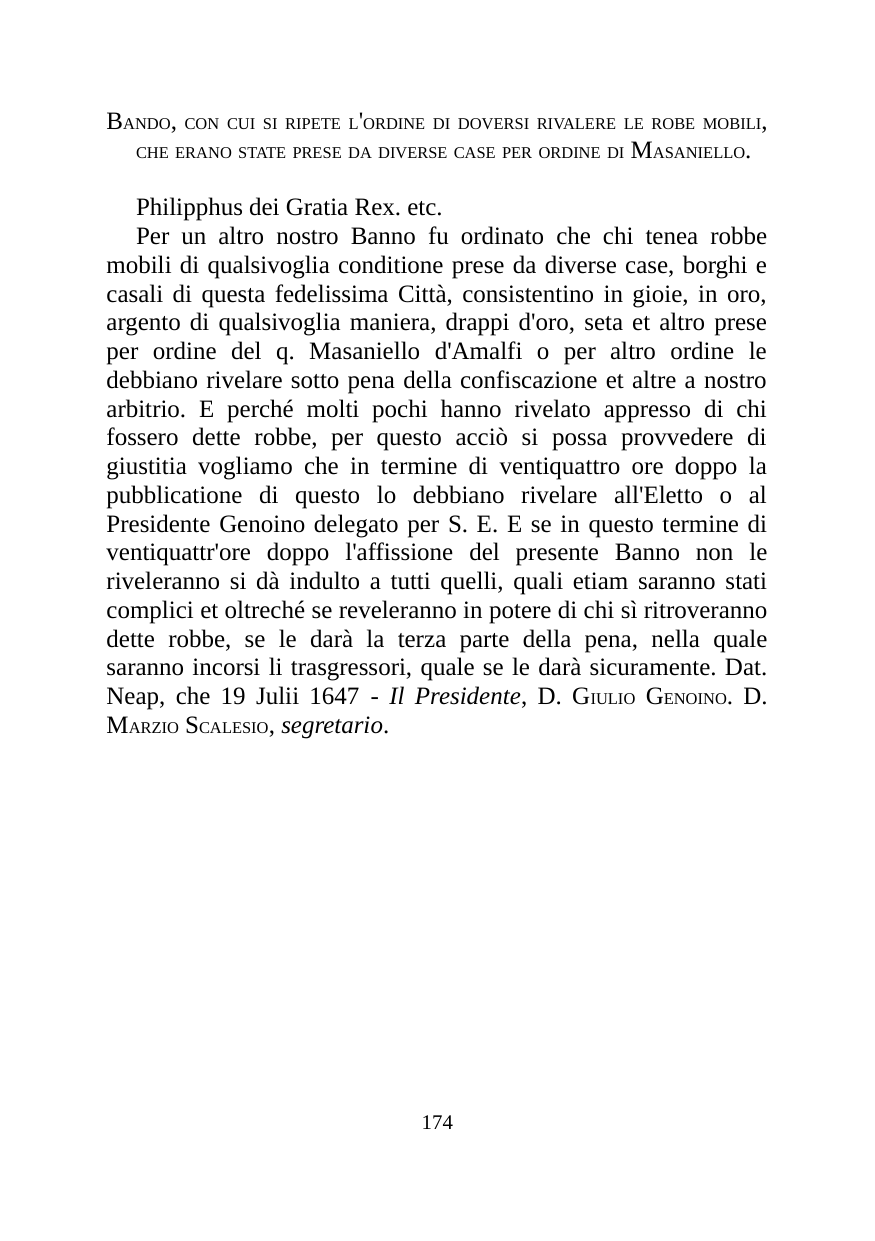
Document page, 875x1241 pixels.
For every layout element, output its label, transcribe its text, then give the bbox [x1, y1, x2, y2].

text Bando, con cui si ripete l'ordine di doversi rivalere le robe mobili, che erano state prese da diverse case per ordine di Masaniello. [106, 106, 768, 164]
text Per un altro nostro Banno fu ordinato che chi tenea robbe mobili di qualsivoglia conditione prese da diverse case, borghi e casali di questa fedelissima Città, consistentino in gioie, in oro, argento di qualsivoglia maniera, drappi d'oro, seta et altro prese per ordine del q. Masaniello d'Amalfi o per altro ordine le debbiano rivelare sotto pena della confiscazione et altre a nostro arbitrio. E perché molti pochi hanno rivelato appresso di chi fossero dette robbe, per questo acciò si possa provvedere di giustitia vogliamo che in termine di ventiquattro ore doppo la pubblicatione di questo lo debbiano rivelare all'Eletto o al Presidente Genoino delegato per S. E. E se in questo termine di ventiquattr'ore doppo l'affissione del presente Banno non le riveleranno si dà indulto a tutti quelli, quali etiam saranno stati complici et oltreché se reveleranno in potere di chi sì ritroveranno dette robbe, se le darà la terza parte della pena, nella quale saranno incorsi li trasgressori, quale se le darà sicuramente. Dat. Neap, che 19 Julii 1647 - Il Presidente, D. Giulio Genoino. D. Marzio Scalesio, segretario. [106, 221, 768, 739]
text Philipphus dei Gratia Rex. etc. [106, 192, 768, 221]
